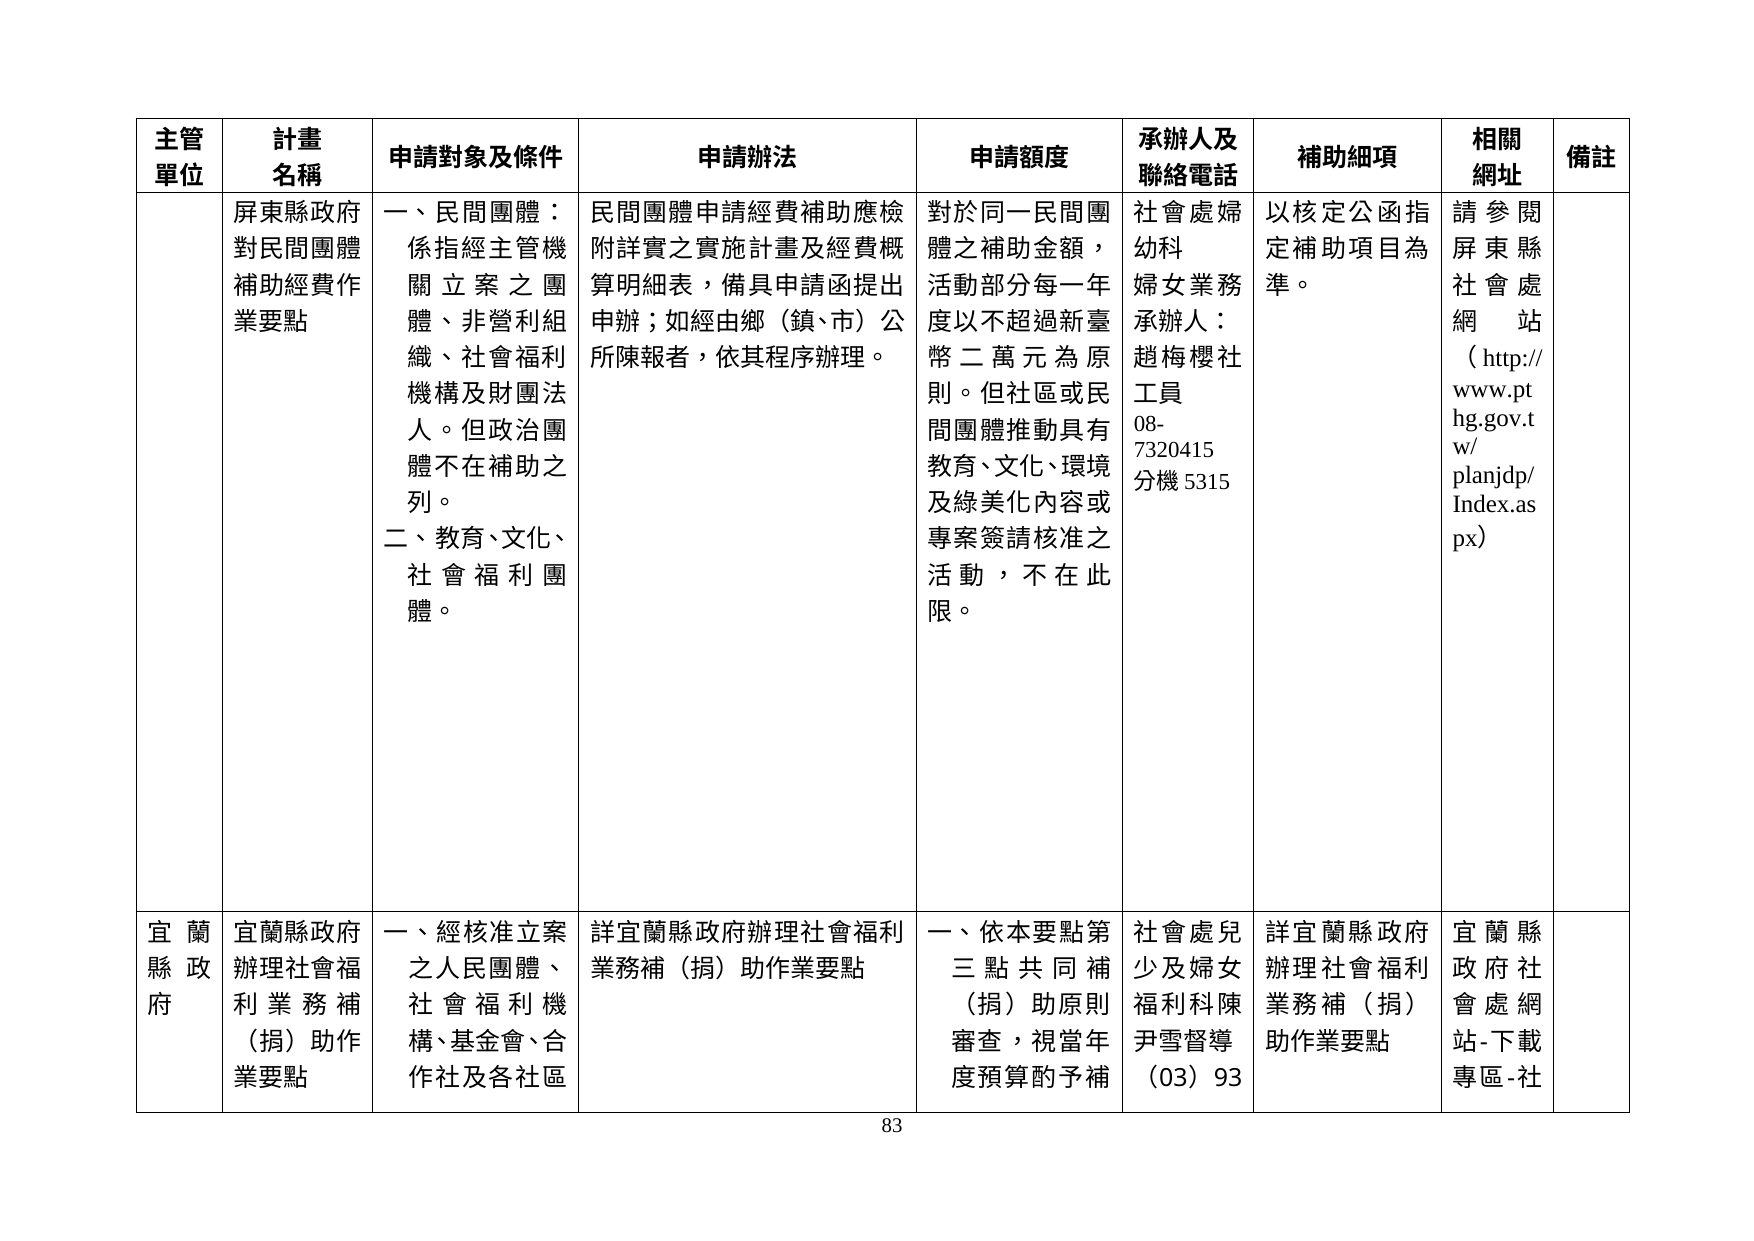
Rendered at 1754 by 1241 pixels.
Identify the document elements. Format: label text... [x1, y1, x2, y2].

table_header 備註 [1554, 119, 1629, 192]
table_cell 社會處婦幼科 婦女業務承辦人： 趙梅櫻社工員 08-7320415 分機5315 [1123, 193, 1253, 911]
table_header 承辦人及 聯絡電話 [1123, 119, 1253, 192]
table_cell 宜蘭縣政府社會處網站-下載專區-社 [1442, 912, 1553, 1112]
table_header 相關 網址 [1442, 119, 1553, 192]
table_cell [137, 193, 222, 911]
table_cell 詳宜蘭縣政府辦理社會福利業務補（捐）助作業要點 [1254, 912, 1441, 1112]
table_cell 社會處兒少及婦女福利科陳尹雪督導 （03）93 [1123, 912, 1253, 1112]
table_header 申請對象及條件 [373, 119, 578, 192]
table_header 申請額度 [917, 119, 1122, 192]
table_cell [1554, 193, 1629, 911]
table_cell 對於同一民間團體之補助金額，活動部分每一年度以不超過新臺幣二萬元為原則。但社區或民間團體推動具有教育、文化、環境及綠美化內容或專案簽請核准之活動，不在此限。 [917, 193, 1122, 911]
table_cell [1554, 912, 1629, 1112]
table_header 補助細項 [1254, 119, 1441, 192]
table_cell 屏東縣政府對民間團體補助經費作業要點 [223, 193, 372, 911]
table_cell 民間團體：係指經主管機關立案之團體、非營利組織、社會福利機構及財團法人。但政治團體不在補助之列。 教育、文化、社會福利團體。 [373, 193, 578, 911]
table_cell 一、經核准立案之人民團體、社會福利機構、基金會、合作社及各社區 [373, 912, 578, 1112]
table_header 主管單位 [137, 119, 222, 192]
table_cell 請參閱屏東縣社會處網站（http://www.pthg.gov.tw/planjdp/Index.aspx） [1442, 193, 1553, 911]
table_header 申請辦法 [579, 119, 916, 192]
table_header 計畫 名稱 [223, 119, 372, 192]
table_cell 宜蘭縣政府辦理社會福利業務補（捐）助作業要點 [223, 912, 372, 1112]
table_cell 依本要點第三點共同補（捐）助原則審查，視當年度預算酌予補 [917, 912, 1122, 1112]
table_cell 民間團體申請經費補助應檢附詳實之實施計畫及經費概算明細表，備具申請函提出申辦；如經由鄉（鎮、市）公所陳報者，依其程序辦理。 [579, 193, 916, 911]
table_cell 詳宜蘭縣政府辦理社會福利業務補（捐）助作業要點 [579, 912, 916, 1112]
table_cell 以核定公函指定補助項目為準。 [1254, 193, 1441, 911]
table_cell 宜蘭縣政府 [137, 912, 222, 1112]
